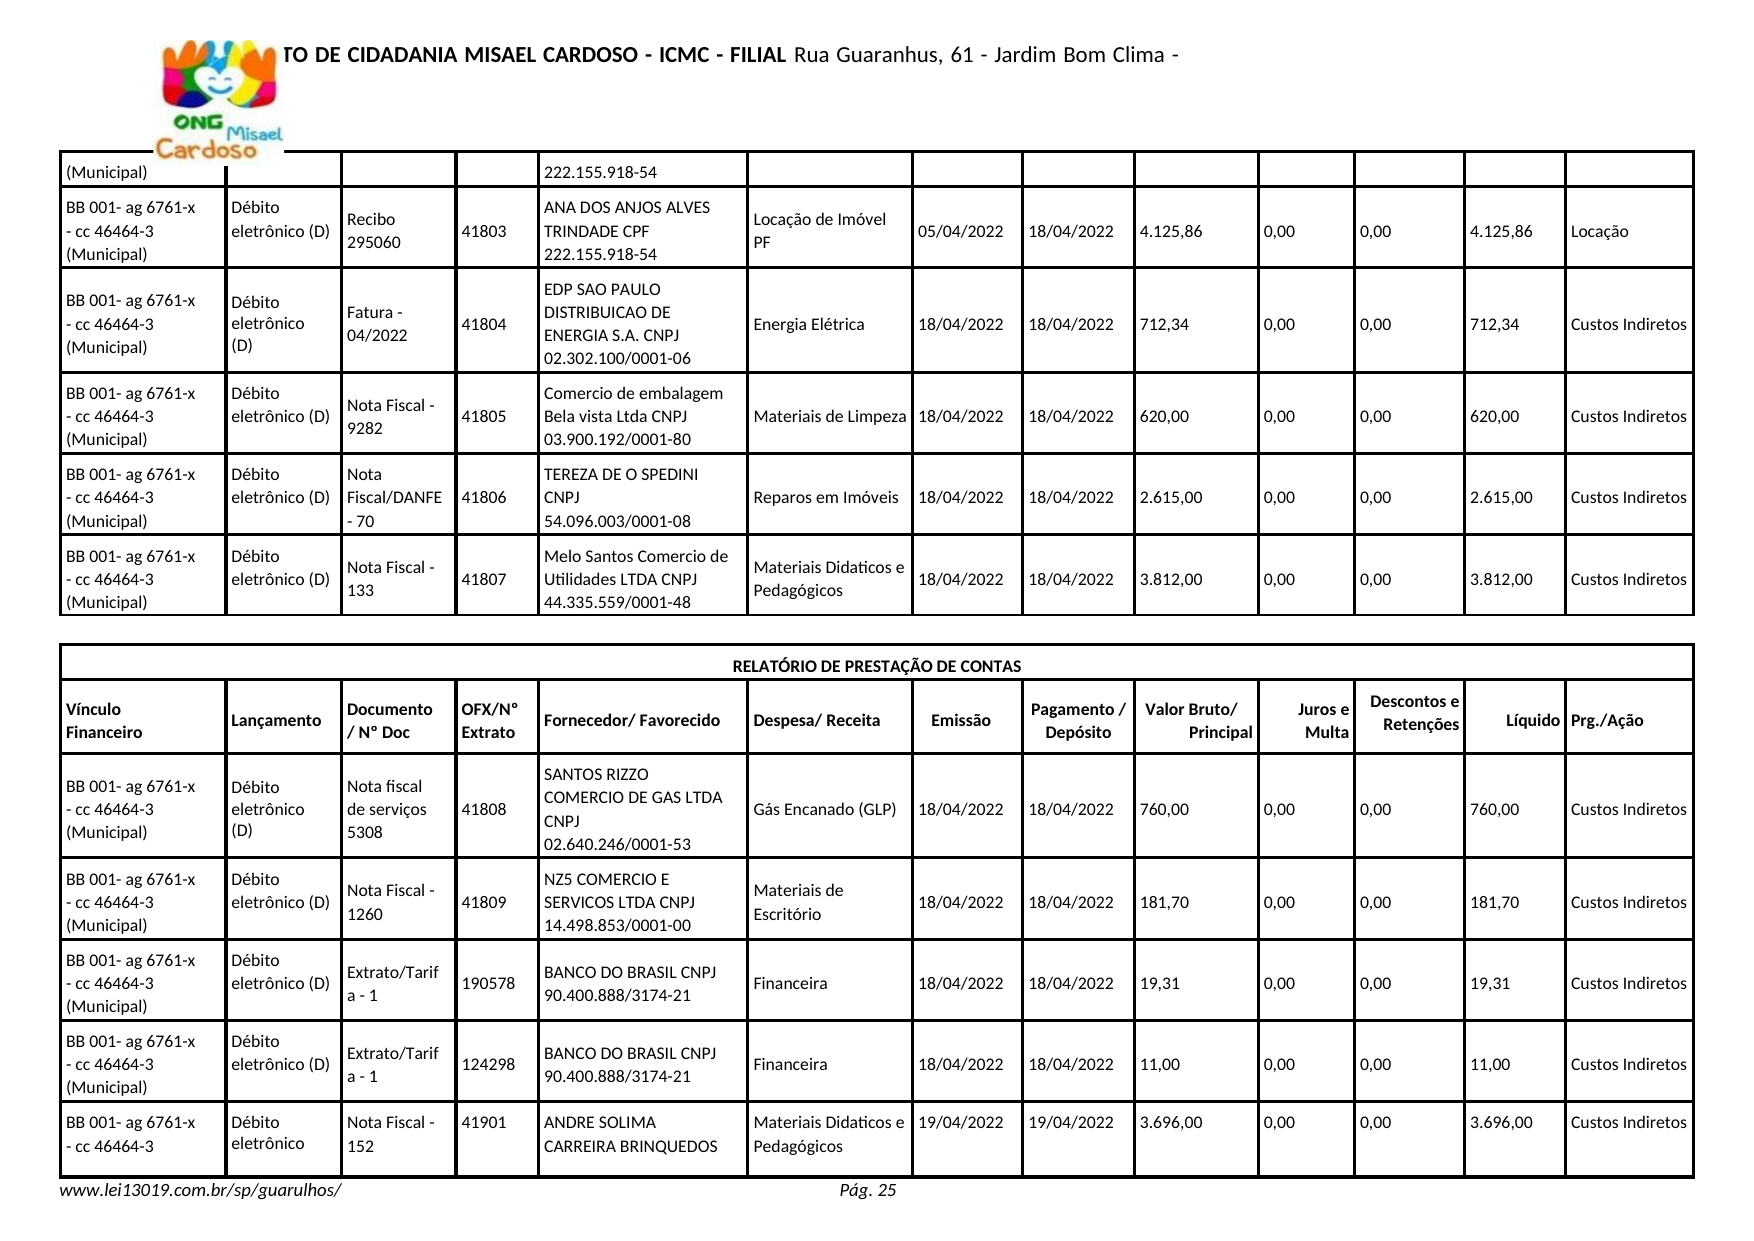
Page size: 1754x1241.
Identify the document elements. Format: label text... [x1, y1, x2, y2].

table_cell Valor Bruto/ Principal [1136, 681, 1257, 752]
table_cell 11,00 [1136, 1022, 1257, 1100]
table_cell 0,00 [1356, 536, 1463, 614]
table_cell 18/04/2022 [914, 1022, 1021, 1100]
table_cell 18/04/2022 [1024, 455, 1133, 533]
table_cell 2.615,00 [1136, 455, 1257, 533]
table_cell Locação [1567, 188, 1692, 266]
table_cell 18/04/2022 [1024, 269, 1133, 371]
table_cell 4.125,86 [1136, 188, 1257, 266]
table_cell Financeira [749, 1022, 911, 1100]
table_cell BB 001- ag 6761-x - cc 46464-3 (Municipal) [62, 755, 224, 856]
table_cell 3.696,00 [1136, 1103, 1257, 1175]
table_cell Fornecedor/ Favorecido [540, 681, 746, 752]
table_cell 0,00 [1260, 941, 1353, 1019]
table_cell Débito eletrônico (D) [228, 536, 340, 614]
table_cell 18/04/2022 [914, 859, 1021, 937]
table_cell Vínculo Financeiro [62, 681, 224, 752]
table_cell ANA DOS ANJOS ALVES TRINDADE CPF 222.155.918-54 [540, 188, 746, 266]
table_cell SANTOS RIZZO COMERCIO DE GAS LTDA CNPJ 02.640.246/0001-53 [540, 755, 746, 856]
table_cell Custos Indiretos [1567, 755, 1692, 856]
table_cell 0,00 [1260, 269, 1353, 371]
table_cell Custos Indiretos [1567, 1103, 1692, 1175]
table_cell 712,34 [1466, 269, 1564, 371]
table_cell Débito eletrônico (D) [228, 188, 340, 266]
table_cell Gás Encanado (GLP) [749, 755, 911, 856]
table_cell Custos Indiretos [1567, 1022, 1692, 1100]
table_cell [228, 153, 340, 185]
table_cell 0,00 [1356, 1022, 1463, 1100]
table_cell [1024, 153, 1133, 185]
table_cell BB 001- ag 6761-x - cc 46464-3 (Municipal) [62, 1022, 224, 1100]
table_cell 3.812,00 [1136, 536, 1257, 614]
table_cell Lançamento [228, 681, 340, 752]
table_cell Custos Indiretos [1567, 374, 1692, 452]
table_header RELATÓRIO DE PRESTAÇÃO DE CONTAS [62, 646, 1692, 678]
table_cell Líquido [1466, 681, 1564, 752]
table_cell Energia Elétrica [749, 269, 911, 371]
table_cell Reparos em Imóveis [749, 455, 911, 533]
table_cell 18/04/2022 [914, 536, 1021, 614]
table_cell 0,00 [1356, 455, 1463, 533]
table_cell [1567, 153, 1692, 185]
table_cell 18/04/2022 [1024, 941, 1133, 1019]
table_cell EDP SAO PAULO DISTRIBUICAO DE ENERGIA S.A. CNPJ 02.302.100/0001-06 [540, 269, 746, 371]
table_cell Materiais de Limpeza [749, 374, 911, 452]
table_cell BB 001- ag 6761-x - cc 46464-3 (Municipal) [62, 188, 224, 266]
table_cell Juros e Multa [1260, 681, 1353, 752]
table_cell Recibo 295060 [343, 188, 454, 266]
table_cell 19,31 [1136, 941, 1257, 1019]
table_cell 41806 [458, 455, 537, 533]
table_cell [1260, 153, 1353, 185]
table_cell 18/04/2022 [1024, 536, 1133, 614]
table_cell OFX/Nº Extrato [458, 681, 537, 752]
table_cell 124298 [458, 1022, 537, 1100]
table_cell 18/04/2022 [914, 374, 1021, 452]
table_cell Débito eletrônico (D) [228, 1022, 340, 1100]
table_cell BB 001- ag 6761-x - cc 46464-3 [62, 1103, 224, 1175]
table_cell [914, 153, 1021, 185]
table_cell 41804 [458, 269, 537, 371]
table_cell Débito eletrônico (D) [228, 374, 340, 452]
table_cell BANCO DO BRASIL CNPJ 90.400.888/3174-21 [540, 941, 746, 1019]
table_cell 2.615,00 [1466, 455, 1564, 533]
table_cell 05/04/2022 [914, 188, 1021, 266]
table_cell 41805 [458, 374, 537, 452]
table_cell 19/04/2022 [914, 1103, 1021, 1175]
table_cell BB 001- ag 6761-x - cc 46464-3 (Municipal) [62, 536, 224, 614]
table_cell 222.155.918-54 [540, 153, 746, 185]
table_cell Descontos e Retenções [1356, 681, 1463, 752]
table_cell Custos Indiretos [1567, 859, 1692, 937]
table_cell 41901 [458, 1103, 537, 1175]
table_cell 41808 [458, 755, 537, 856]
table_cell BB 001- ag 6761-x - cc 46464-3 (Municipal) [62, 859, 224, 937]
table_cell 18/04/2022 [1024, 188, 1133, 266]
table_cell 0,00 [1260, 536, 1353, 614]
table_cell Débito eletrônico (D) [228, 455, 340, 533]
table_cell Nota Fiscal - 133 [343, 536, 454, 614]
table_cell Custos Indiretos [1567, 941, 1692, 1019]
table_cell 11,00 [1466, 1022, 1564, 1100]
table_cell 18/04/2022 [1024, 374, 1133, 452]
table_cell [1136, 153, 1257, 185]
table_cell 0,00 [1260, 455, 1353, 533]
table_cell 0,00 [1356, 859, 1463, 937]
table_cell 0,00 [1356, 1103, 1463, 1175]
table_cell Fatura - 04/2022 [343, 269, 454, 371]
table_cell Comercio de embalagem Bela vista Ltda CNPJ 03.900.192/0001-80 [540, 374, 746, 452]
table_cell Débito eletrônico (D) [228, 755, 340, 856]
table_cell 760,00 [1136, 755, 1257, 856]
table_cell 41803 [458, 188, 537, 266]
table_cell Materiais de Escritório [749, 859, 911, 937]
table_cell Débito eletrônico [228, 1103, 340, 1175]
table_cell 0,00 [1260, 1022, 1353, 1100]
table_cell 0,00 [1356, 755, 1463, 856]
table_cell 3.696,00 [1466, 1103, 1564, 1175]
table_cell Débito eletrônico (D) [228, 269, 340, 371]
table_cell Prg./Ação [1567, 681, 1692, 752]
table_cell Locação de Imóvel PF [749, 188, 911, 266]
table_cell 181,70 [1136, 859, 1257, 937]
table_cell 0,00 [1260, 374, 1353, 452]
table_cell Financeira [749, 941, 911, 1019]
table_cell 41809 [458, 859, 537, 937]
table_cell TEREZA DE O SPEDINI CNPJ 54.096.003/0001-08 [540, 455, 746, 533]
table_cell 3.812,00 [1466, 536, 1564, 614]
table_cell Despesa/ Receita [749, 681, 911, 752]
table_cell 18/04/2022 [914, 941, 1021, 1019]
table_cell [343, 153, 454, 185]
table_cell [1356, 153, 1463, 185]
table_cell 18/04/2022 [914, 455, 1021, 533]
table_cell Débito eletrônico (D) [228, 859, 340, 937]
table_cell NZ5 COMERCIO E SERVICOS LTDA CNPJ 14.498.853/0001-00 [540, 859, 746, 937]
table_cell 18/04/2022 [1024, 1022, 1133, 1100]
table_cell Materiais Didaticos e Pedagógicos [749, 536, 911, 614]
table_cell 4.125,86 [1466, 188, 1564, 266]
table_cell [1466, 153, 1564, 185]
table_cell 0,00 [1260, 859, 1353, 937]
table_cell 190578 [458, 941, 537, 1019]
table_cell 0,00 [1260, 755, 1353, 856]
table_cell Melo Santos Comercio de Utilidades LTDA CNPJ 44.335.559/0001-48 [540, 536, 746, 614]
table_cell BB 001- ag 6761-x - cc 46464-3 (Municipal) [62, 941, 224, 1019]
table_cell Emissão [914, 681, 1021, 752]
table_cell Débito eletrônico (D) [228, 941, 340, 1019]
table_cell Extrato/Tarif a - 1 [343, 1022, 454, 1100]
table_cell Nota Fiscal/DANFE - 70 [343, 455, 454, 533]
table_cell 712,34 [1136, 269, 1257, 371]
table_cell [749, 153, 911, 185]
table_cell 0,00 [1356, 374, 1463, 452]
table_cell 18/04/2022 [1024, 755, 1133, 856]
table_cell 0,00 [1356, 269, 1463, 371]
table_cell BB 001- ag 6761-x - cc 46464-3 (Municipal) [62, 374, 224, 452]
table_cell BB 001- ag 6761-x - cc 46464-3 (Municipal) [62, 269, 224, 371]
table_cell Nota Fiscal - 1260 [343, 859, 454, 937]
table_cell 0,00 [1356, 188, 1463, 266]
table_cell 760,00 [1466, 755, 1564, 856]
table_cell Nota Fiscal - 152 [343, 1103, 454, 1175]
table_cell ANDRE SOLIMA CARREIRA BRINQUEDOS [540, 1103, 746, 1175]
table_cell Custos Indiretos [1567, 269, 1692, 371]
table_cell 18/04/2022 [1024, 859, 1133, 937]
table_cell 0,00 [1260, 1103, 1353, 1175]
table_cell Custos Indiretos [1567, 455, 1692, 533]
table_cell 620,00 [1136, 374, 1257, 452]
table_cell Documento / Nº Doc [343, 681, 454, 752]
table_cell 19/04/2022 [1024, 1103, 1133, 1175]
table_cell 18/04/2022 [914, 755, 1021, 856]
table_cell (Municipal) [62, 153, 224, 185]
table_cell [458, 153, 537, 185]
table_cell Nota fiscal de serviços 5308 [343, 755, 454, 856]
table_cell Extrato/Tarif a - 1 [343, 941, 454, 1019]
table_cell 0,00 [1356, 941, 1463, 1019]
table_cell Nota Fiscal - 9282 [343, 374, 454, 452]
table_cell BANCO DO BRASIL CNPJ 90.400.888/3174-21 [540, 1022, 746, 1100]
table_cell 181,70 [1466, 859, 1564, 937]
table_cell BB 001- ag 6761-x - cc 46464-3 (Municipal) [62, 455, 224, 533]
table_cell 0,00 [1260, 188, 1353, 266]
table_cell Materiais Didaticos e Pedagógicos [749, 1103, 911, 1175]
table_cell 18/04/2022 [914, 269, 1021, 371]
table_cell 41807 [458, 536, 537, 614]
table_cell Custos Indiretos [1567, 536, 1692, 614]
table_cell 620,00 [1466, 374, 1564, 452]
table_cell 19,31 [1466, 941, 1564, 1019]
table_cell Pagamento / Depósito [1024, 681, 1133, 752]
